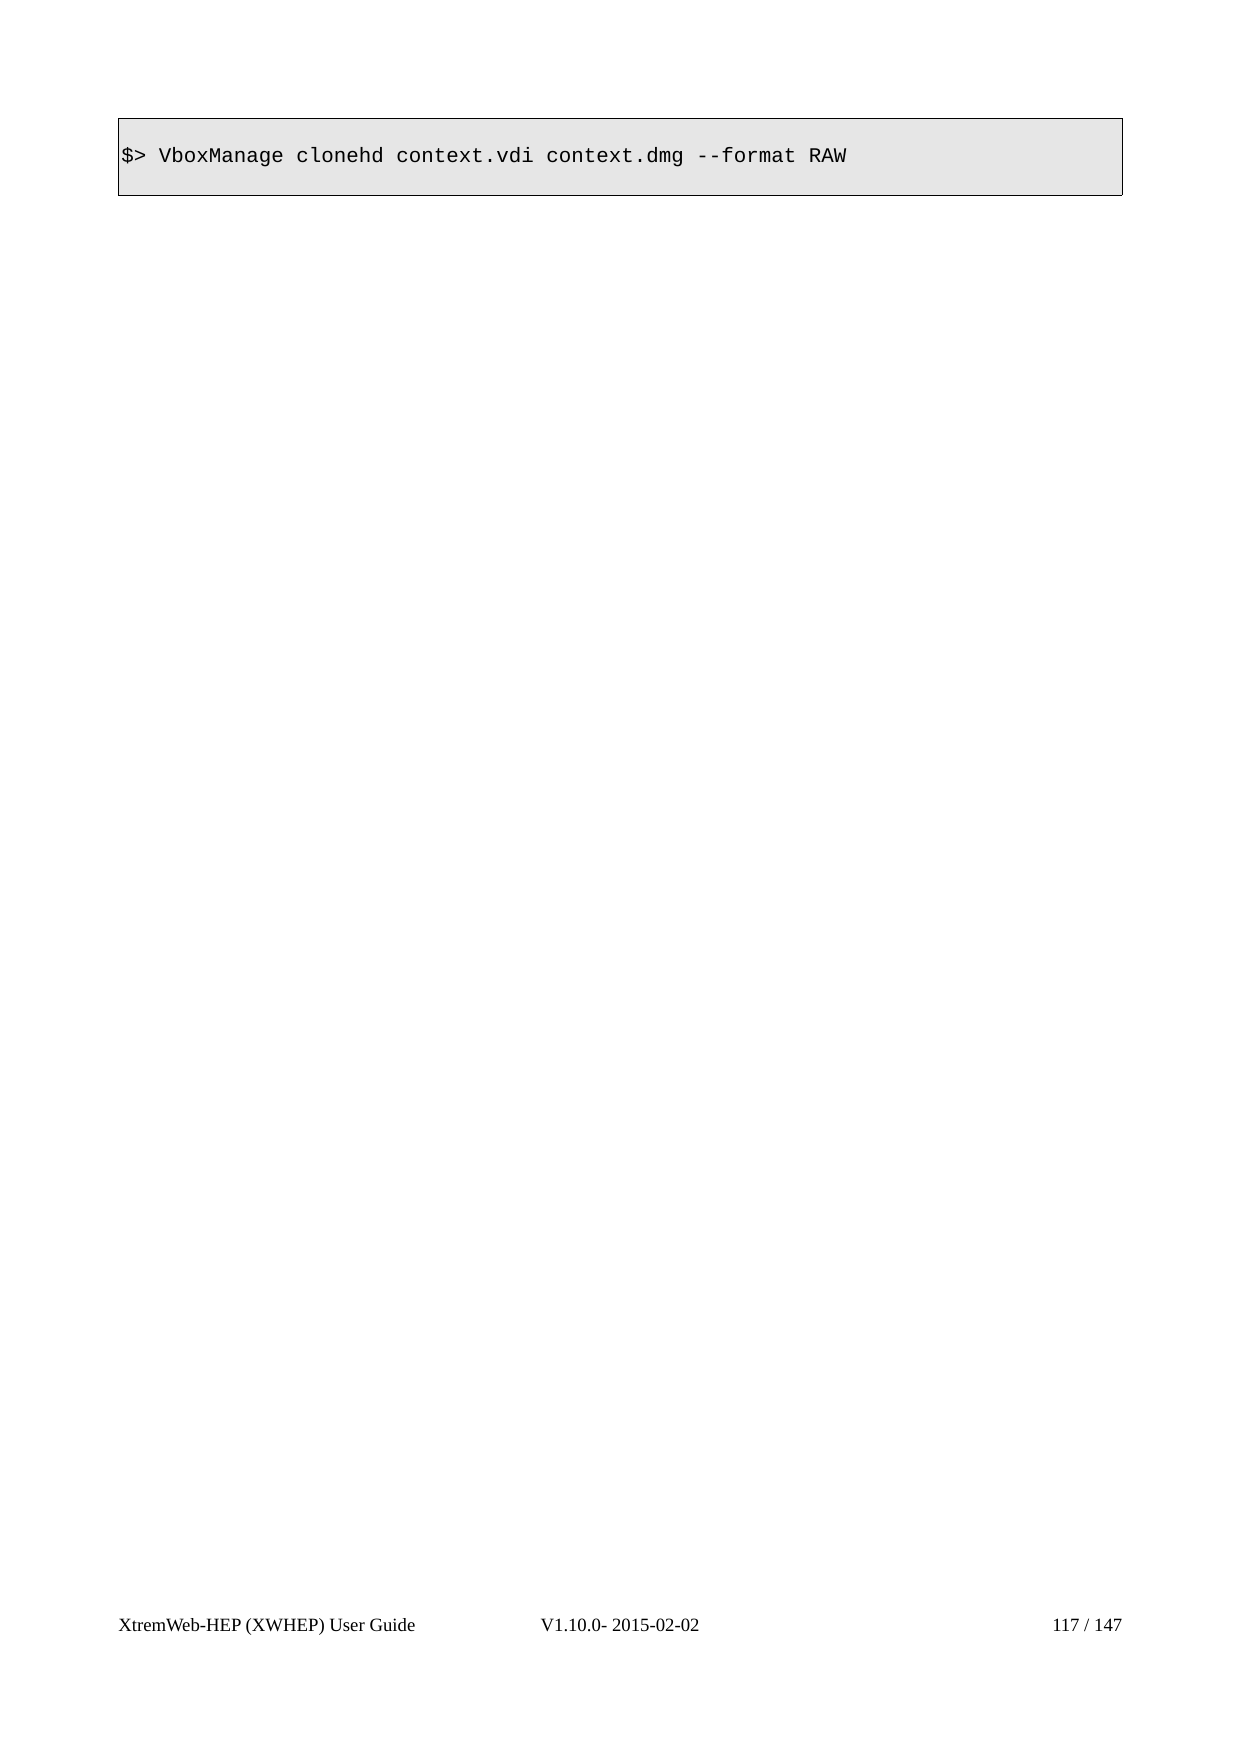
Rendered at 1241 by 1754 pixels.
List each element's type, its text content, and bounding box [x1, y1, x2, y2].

text $> VboxManage clonehd context.vdi context.dmg --format RAW [119, 142, 1122, 165]
